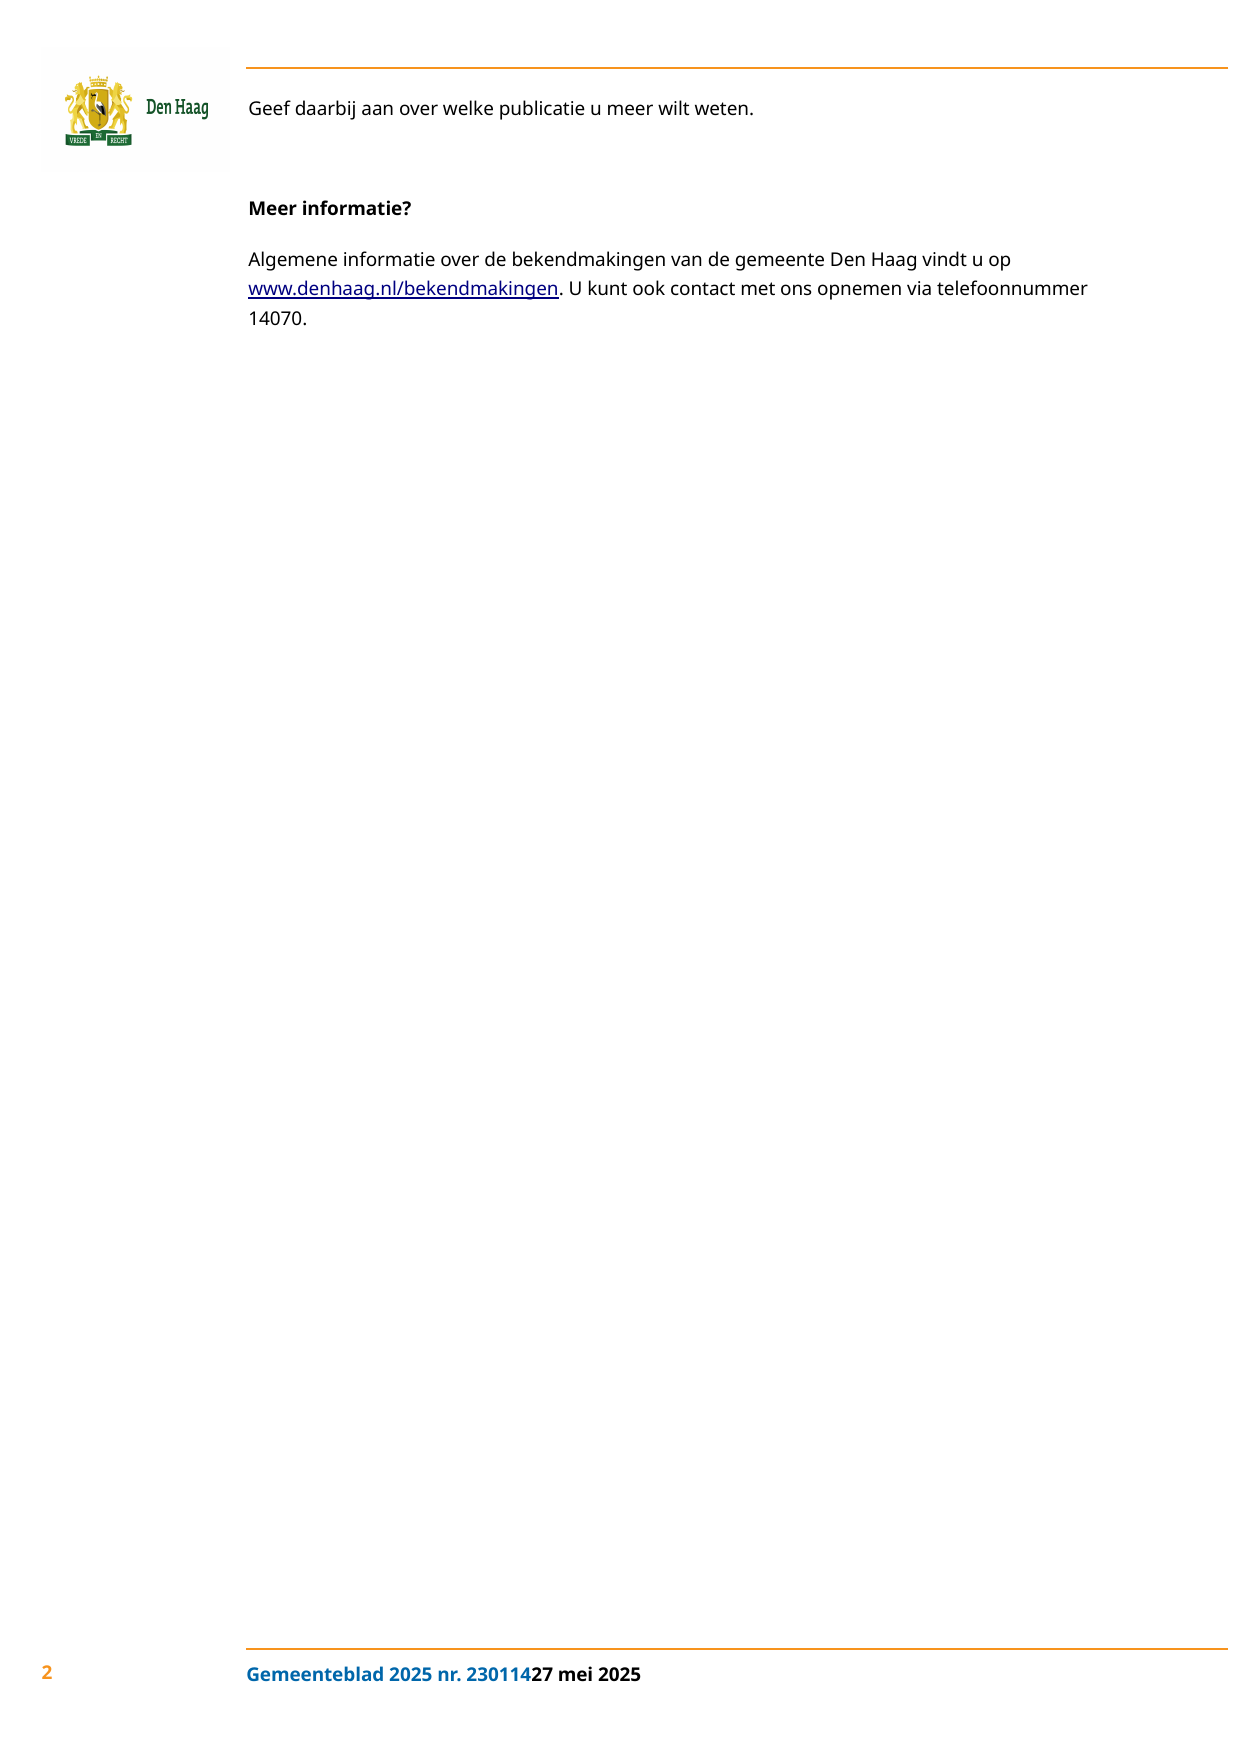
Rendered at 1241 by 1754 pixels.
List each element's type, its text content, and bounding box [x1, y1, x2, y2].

text Meer informatie? [248, 196, 1152, 221]
picture [41, 47, 231, 172]
text Algemene informatie over de bekendmakingen van de gemeente Den Haag vindt u op www.denhaag.nl/bekendmakingen. U kunt ook contact met ons opnemen via telefoonnummer 14070. [248, 246, 1152, 331]
text Geef daarbij aan over welke publicatie u meer wilt weten. [248, 95, 1152, 121]
